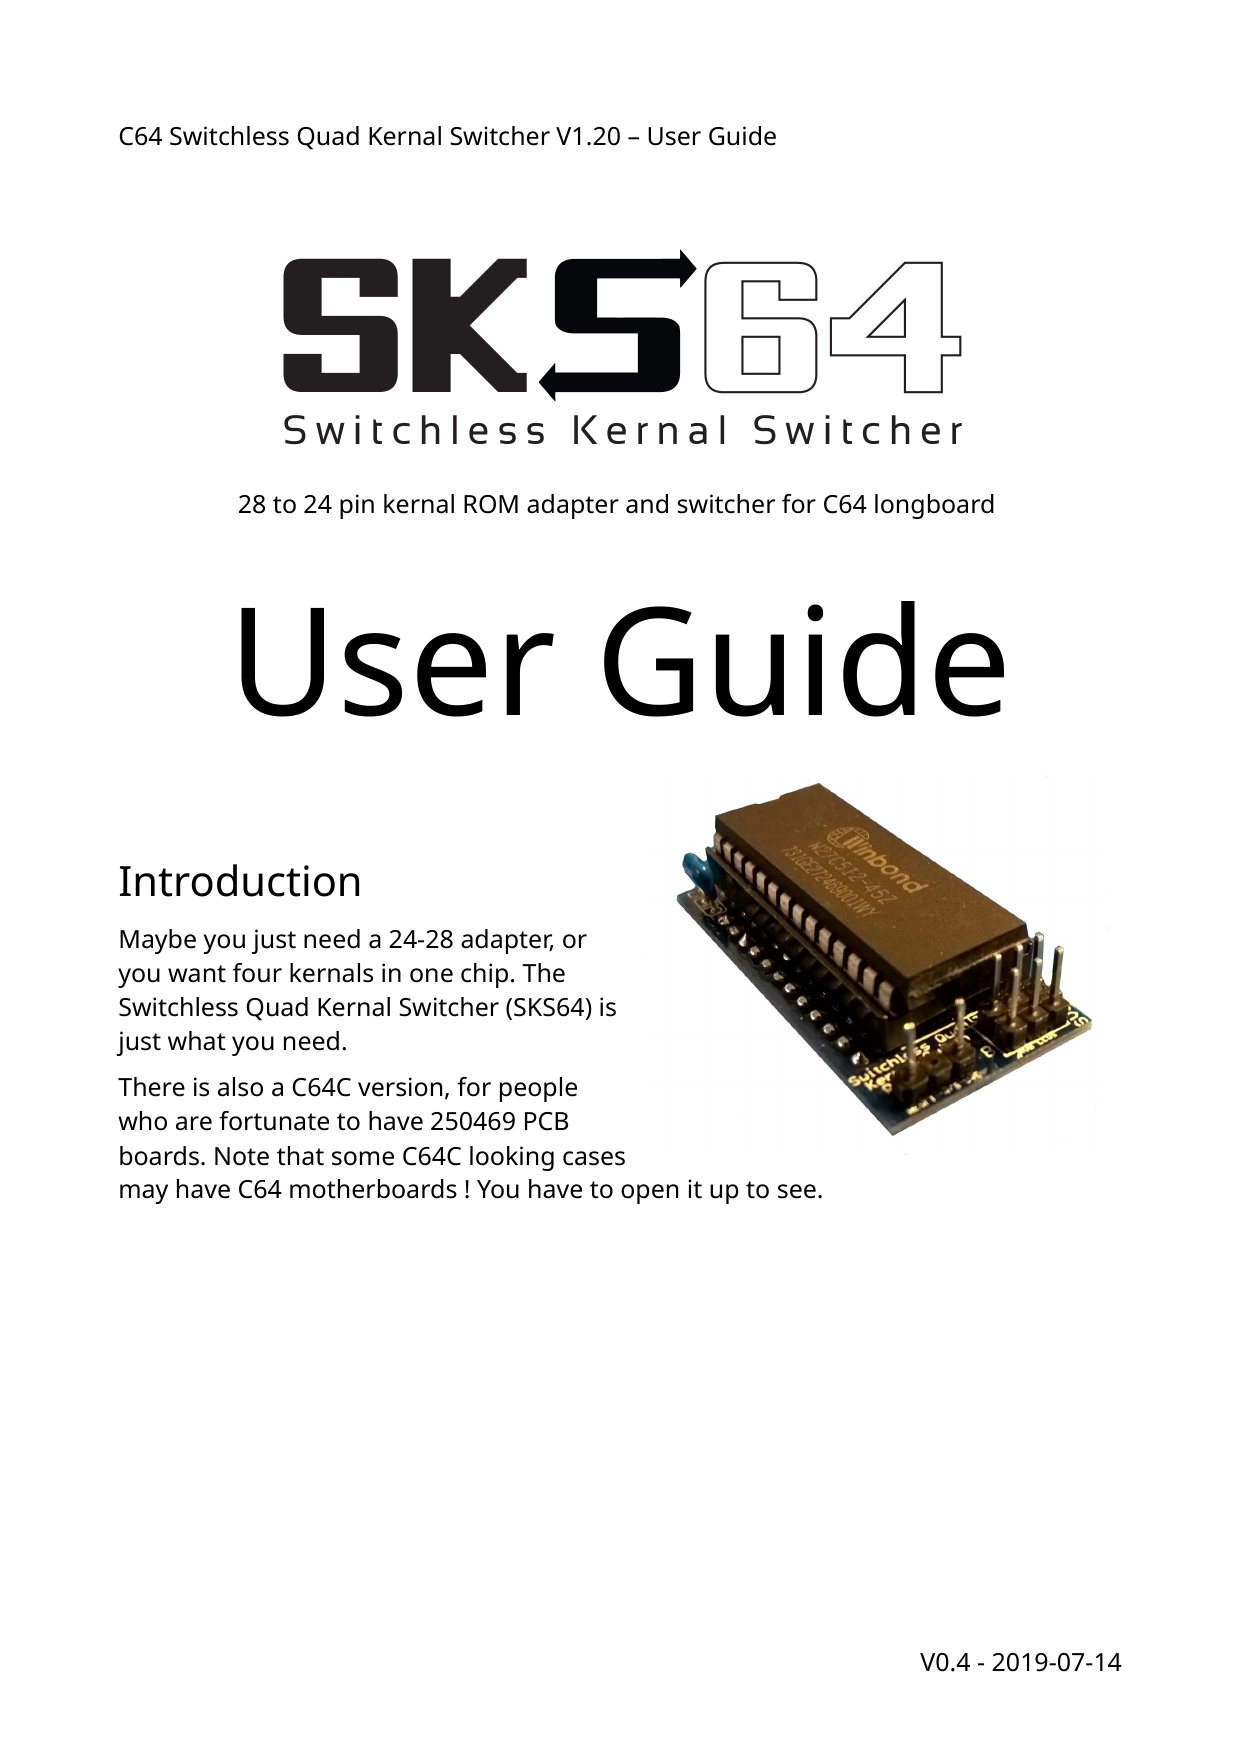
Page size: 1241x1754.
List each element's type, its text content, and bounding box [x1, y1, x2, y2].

subtitle [1108, 852, 1122, 909]
picture [264, 243, 976, 453]
picture [645, 771, 1108, 1155]
text User Guide [118, 554, 1122, 759]
text Maybe you just need a 24-28 adapter, or you want four kernals in one chip. The Switchless Quad Kernal Switcher (SKS64) is just what you need. [118, 921, 645, 1057]
text 28 to 24 pin kernal ROM adapter and switcher for C64 longboard [118, 486, 1122, 521]
text There is also a C64C version, for people who are fortunate to have 250469 PCB boards. Note that some C64C looking cases may have C64 motherboards ! You have to open it up to see. [118, 1070, 1122, 1206]
subtitle Introduction [118, 852, 645, 909]
